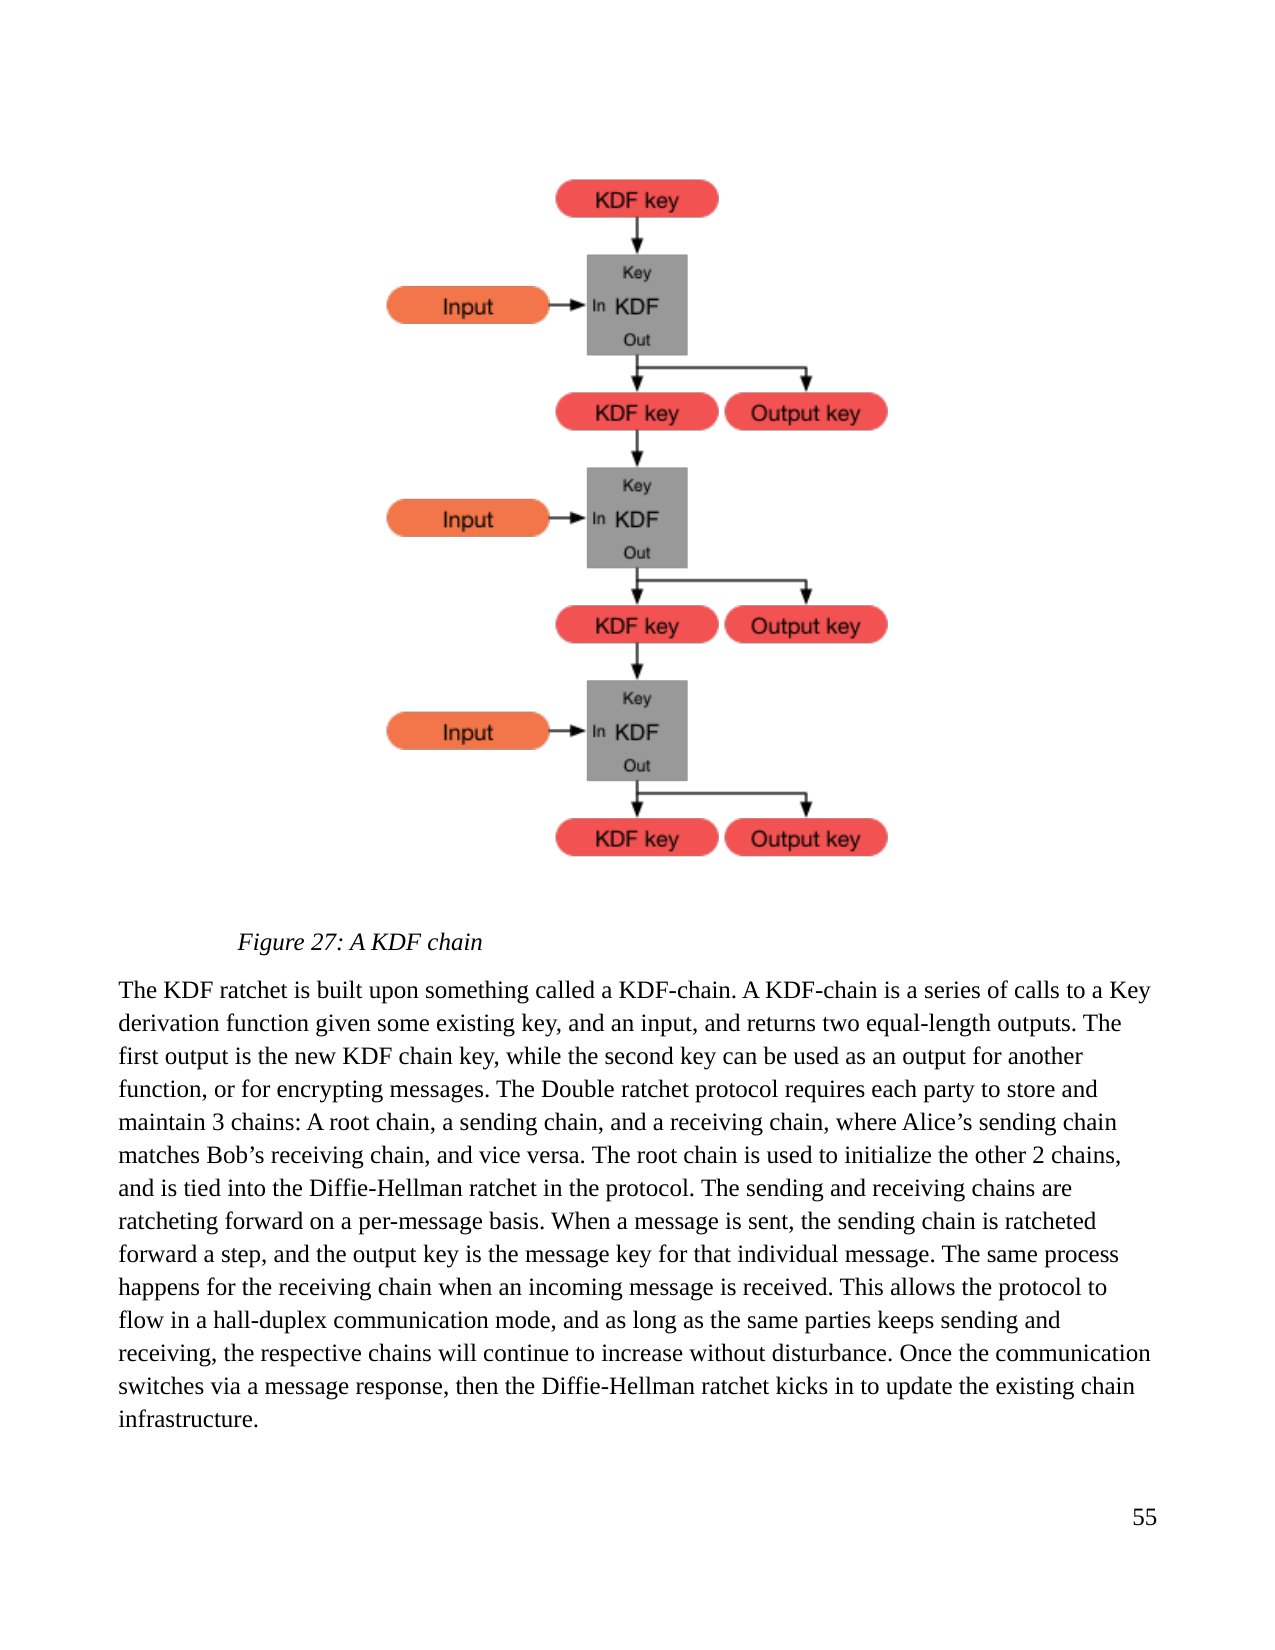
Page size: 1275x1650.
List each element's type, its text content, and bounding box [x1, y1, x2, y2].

text Figure 27: A KDF chain [237, 922, 1037, 956]
text The KDF ratchet is built upon something called a KDF-chain. A KDF-chain is a series of calls to a Key derivation function given some existing key, and an input, and returns two equal-length outputs. The first output is the new KDF chain key, while the second key can be used as an output for another function, or for encrypting messages. The Double ratchet protocol requires each party to store and maintain 3 chains: A root chain, a sending chain, and a receiving chain, where Alice’s sending chain matches Bob’s receiving chain, and vice versa. The root chain is used to initialize the other 2 chains, and is tied into the Diffie-Hellman ratchet in the protocol. The sending and receiving chains are ratcheting forward on a per-message basis. When a message is sent, the sending chain is ratcheted forward a step, and the output key is the message key for that individual message. The same process happens for the receiving chain when an incoming message is received. This allows the protocol to flow in a hall-duplex communication mode, and as long as the same parties keeps sending and receiving, the respective chains will continue to increase without disturbance. Once the communication switches via a message response, then the Diffie-Hellman ratchet kicks in to update the existing chain infrastructure. [118, 975, 1157, 1433]
picture [237, 119, 1038, 922]
